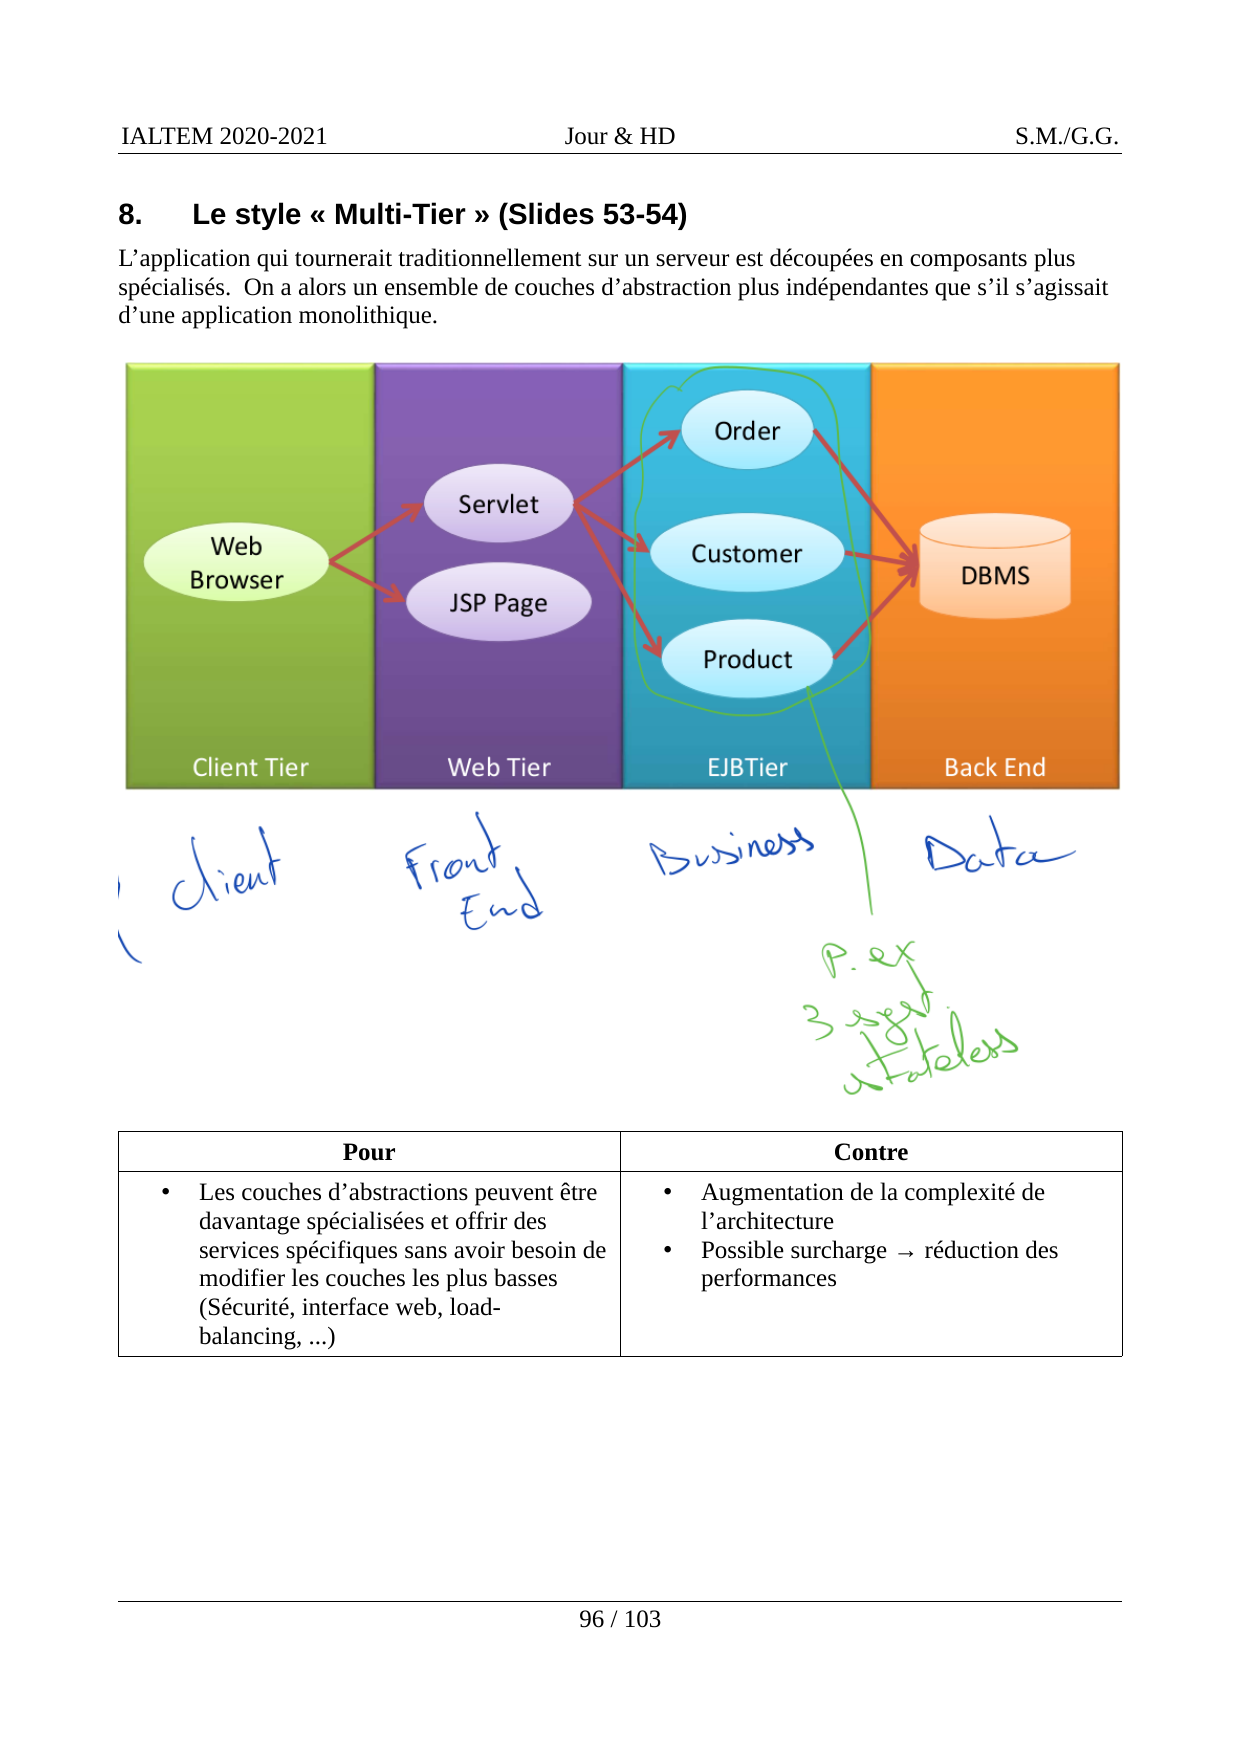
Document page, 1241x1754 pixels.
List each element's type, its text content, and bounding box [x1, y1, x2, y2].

table_cell Augmentation de la complexité de l’architecture Possible surcharge → réduction des performances [621, 1172, 1122, 1356]
table_cell Les couches d’abstractions peuvent être davantage spécialisées et offrir des services spécifiques sans avoir besoin de modifier les couches les plus basses (Sécurité, interface web, load-balancing, ...) [119, 1172, 620, 1356]
subtitle Le style « Multi-Tier » (Slides 53-54) [118, 197, 1122, 231]
picture [118, 358, 1123, 1103]
table_header Pour [119, 1132, 620, 1171]
text L’application qui tournerait traditionnellement sur un serveur est découpées en composants plus spécialisés. On a alors un ensemble de couches d’abstraction plus indépendantes que s’il s’agissait d’une application monolithique. [118, 243, 1122, 329]
table_header Contre [621, 1132, 1122, 1171]
